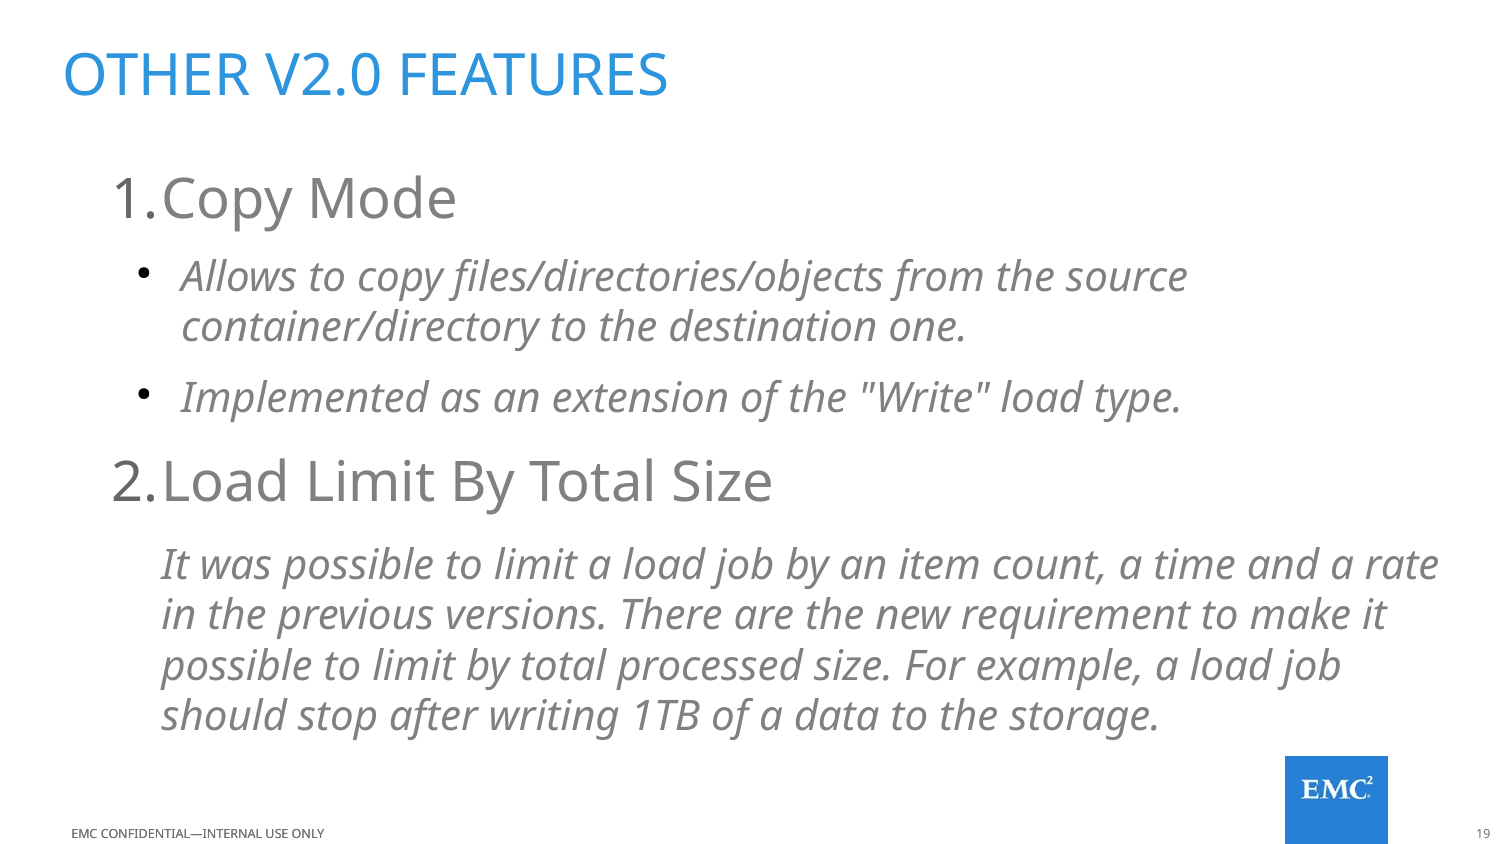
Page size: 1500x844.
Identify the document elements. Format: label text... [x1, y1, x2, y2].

list Copy Mode Allows to copy files/directories/objects from the source container/directory to the destination one. Implemented as an extension of the "Write" load type. Load Limit By Total Size It was possible to limit a load job by an item count, a time and a rate in the previous versions. There are the new requirement to make it possible to limit by total processed size. For example, a load job should stop after writing 1TB of a data to the storage. [62, 162, 1450, 745]
picture [1285, 756, 1388, 844]
title Other v2.0 features [62, 37, 1450, 108]
